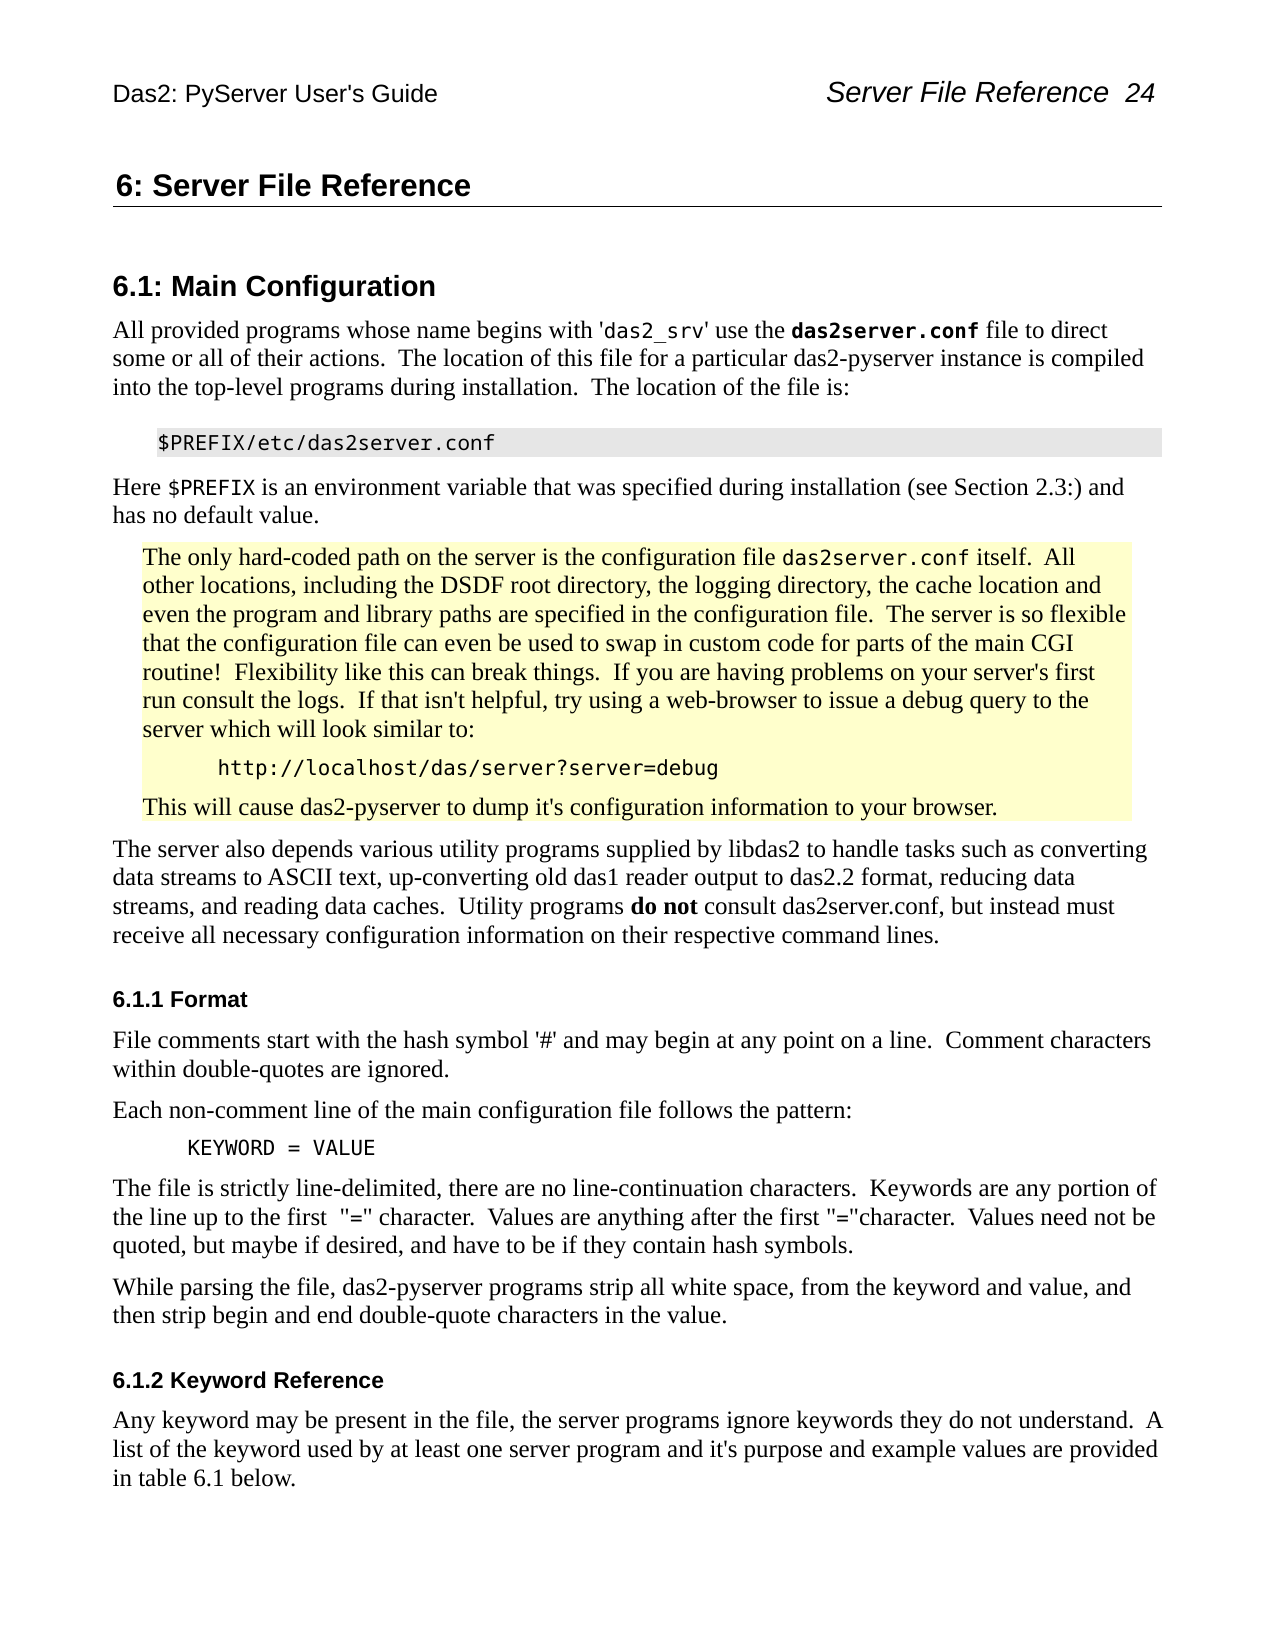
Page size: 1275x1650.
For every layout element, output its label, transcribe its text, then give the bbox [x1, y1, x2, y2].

text The file is strictly line-delimited, there are no line-continuation characters. Keywords are any portion of the line up to the first "=" character. Values are anything after the first "="character. Values need not be quoted, but maybe if desired, and have to be if they contain hash symbols. [112, 1173, 1162, 1259]
subtitle Format [112, 986, 1162, 1012]
text All provided programs whose name begins with 'das2_srv' use the das2server.conf file to direct some or all of their actions. The location of this file for a particular das2-pyserver instance is compiled into the top-level programs during installation. The location of the file is: [112, 315, 1162, 401]
text The server also depends various utility programs supplied by libdas2 to handle tasks such as converting data streams to ASCII text, up-converting old das1 reader output to das2.2 format, reducing data streams, and reading data caches. Utility programs do not consult das2server.conf, but instead must receive all necessary configuration information on their respective command lines. [112, 834, 1162, 949]
text Here $PREFIX is an environment variable that was specified during installation (see Section 2.3) and has no default value. [112, 472, 1162, 529]
text KEYWORD = VALUE [187, 1136, 1162, 1161]
subtitle Main Configuration [112, 269, 1162, 302]
text $PREFIX/etc/das2server.conf [157, 428, 1162, 457]
text This will cause das2-pyserver to dump it's configuration information to your browser. [142, 792, 1132, 821]
text The only hard-coded path on the server is the configuration file das2server.conf itself. All other locations, including the DSDF root directory, the logging directory, the cache location and even the program and library paths are specified in the configuration file. The server is so flexible that the configuration file can even be used to swap in custom code for parts of the main CGI routine! Flexibility like this can break things. If you are having problems on your server's first run consult the logs. If that isn't helpful, try using a web-browser to issue a debug query to the server which will look similar to: [142, 542, 1132, 743]
text Each non-comment line of the main configuration file follows the pattern: [112, 1095, 1162, 1124]
subtitle Keyword Reference [112, 1367, 1162, 1393]
text Any keyword may be present in the file, the server programs ignore keywords they do not understand. A list of the keyword used by at least one server program and it's purpose and example values are provided in table 6.1 below. [112, 1406, 1162, 1492]
text http://localhost/das/server?server=debug [142, 756, 1132, 780]
text While parsing the file, das2-pyserver programs strip all white space, from the keyword and value, and then strip begin and end double-quote characters in the value. [112, 1272, 1162, 1329]
text File comments start with the hash symbol '#' and may begin at any point on a line. Comment characters within double-quotes are ignored. [112, 1025, 1162, 1082]
subtitle Server File Reference [112, 164, 1162, 206]
